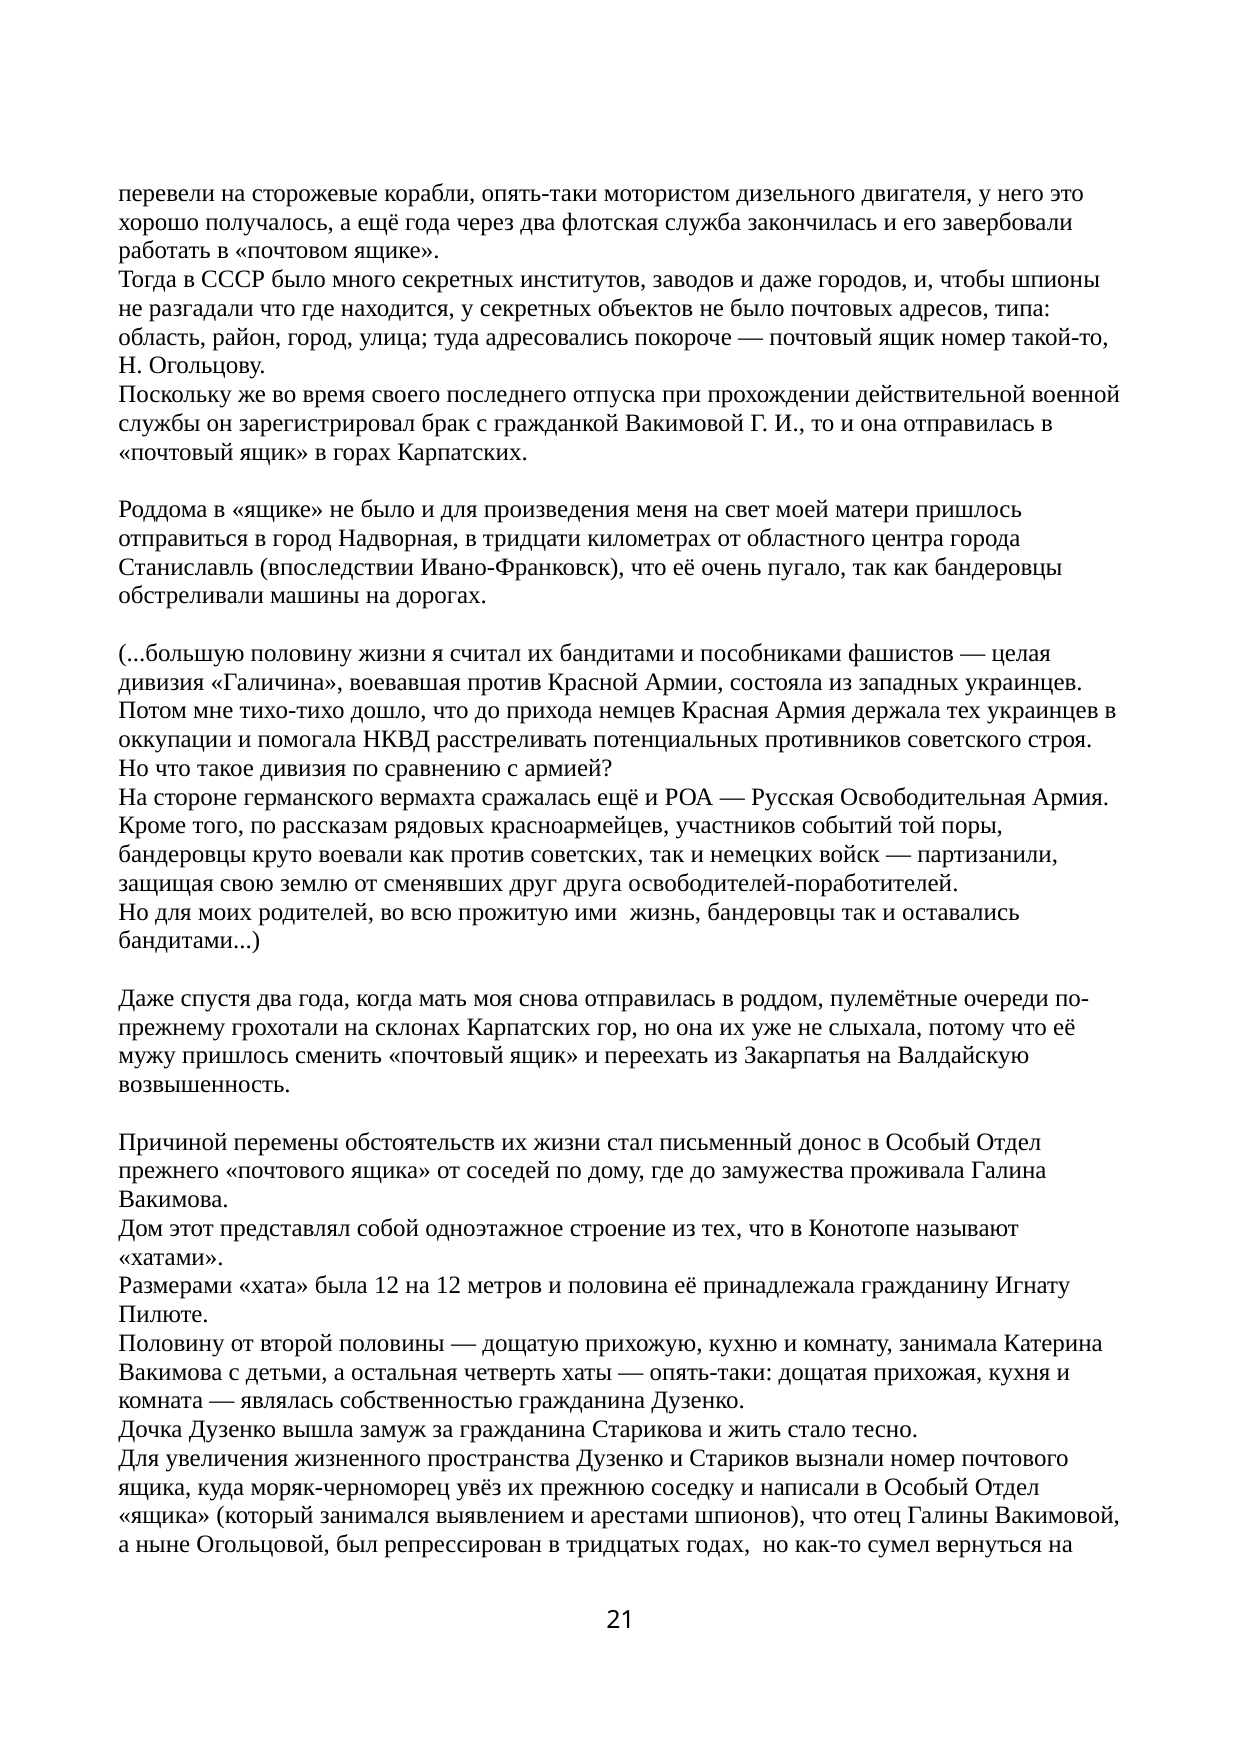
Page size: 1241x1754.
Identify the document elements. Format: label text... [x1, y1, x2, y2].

text Но что такое дивизия по сравнению с армией? [118, 753, 1122, 782]
text Роддома в «ящике» не было и для произведения меня на свет моей матери пришлось отправиться в город Надворная, в тридцати километрах от областного центра города Станиславль (впоследствии Ивано-Франковск), что её очень пугало, так как бандеровцы обстреливали машины на дорогах. [118, 494, 1122, 609]
text Даже спустя два года, когда мать моя снова отправилась в роддом, пулемётные очереди по-прежнему грохотали на склонах Карпатских гор, но она их уже не слыхала, потому что её мужу пришлось сменить «почтовый ящик» и переехать из Закарпатья на Валдайскую возвышенность. [118, 983, 1122, 1098]
text На стороне германского вермахта сражалась ещё и РОА — Русская Освободительная Армия. [118, 782, 1122, 811]
text Тогда в СССР было много секретных институтов, заводов и даже городов, и, чтобы шпионы не разгадали что где находится, у секретных объектов не было почтовых адресов, типа: область, район, город, улица; туда адресовались покороче — почтовый ящик номер такой-то, Н. Огольцову. [118, 264, 1122, 379]
text Потом мне тихо-тихо дошло, что до прихода немцев Красная Армия держала тех украинцев в оккупации и помогала НКВД расстреливать потенциальных противников советского строя. [118, 696, 1122, 753]
text Поскольку же во время своего последнего отпуска при прохождении действительной военной службы он зарегистрировал брак с гражданкой Вакимовой Г. И., то и она отправилась в «почтовый ящик» в горах Карпатских. [118, 379, 1122, 466]
text Дом этот представлял собой одноэтажное строение из тех, что в Конотопе называют «хатами». [118, 1213, 1122, 1271]
text Причиной перемены обстоятельств их жизни стал письменный донос в Особый Отдел прежнего «почтового ящика» от соседей по дому, где до замужества проживала Галина Вакимова. [118, 1127, 1122, 1213]
text Кроме того, по рассказам рядовых красноармейцев, участников событий той поры, бандеровцы круто воевали как против советских, так и немецких войск — партизанили, защищая свою землю от сменявших друг друга освободителей-поработителей. [118, 811, 1122, 897]
text перевели на сторожевые корабли, опять-таки мотористом дизельного двигателя, у него это хорошо получалось, а ещё года через два флотская служба закончилась и его завербовали работать в «почтовом ящике». [118, 178, 1122, 264]
text Но для моих родителей, во всю прожитую ими жизнь, бандеровцы так и оставались бандитами...) [118, 897, 1122, 954]
text Для увеличения жизненного пространства Дузенко и Стариков вызнали номер почтового ящика, куда моряк-черноморец увёз их прежнюю соседку и написали в Особый Отдел «ящика» (который занимался выявлением и арестами шпионов), что отец Галины Вакимовой, а ныне Огольцовой, был репрессирован в тридцатых годах, но как-то сумел вернуться на [118, 1443, 1122, 1558]
text (...большую половину жизни я считал их бандитами и пособниками фашистов — целая дивизия «Галичина», воевавшая против Красной Армии, состояла из западных украинцев. [118, 638, 1122, 696]
text Дочка Дузенко вышла замуж за гражданина Старикова и жить стало тесно. [118, 1414, 1122, 1443]
text Размерами «хата» была 12 на 12 метров и половина её принадлежала гражданину Игнату Пилюте. [118, 1271, 1122, 1328]
text Половину от второй половины — дощатую прихожую, кухню и комнату, занимала Катерина Вакимова с детьми, а остальная четверть хаты — опять-таки: дощатая прихожая, кухня и комната — являлась собственностью гражданина Дузенко. [118, 1328, 1122, 1414]
